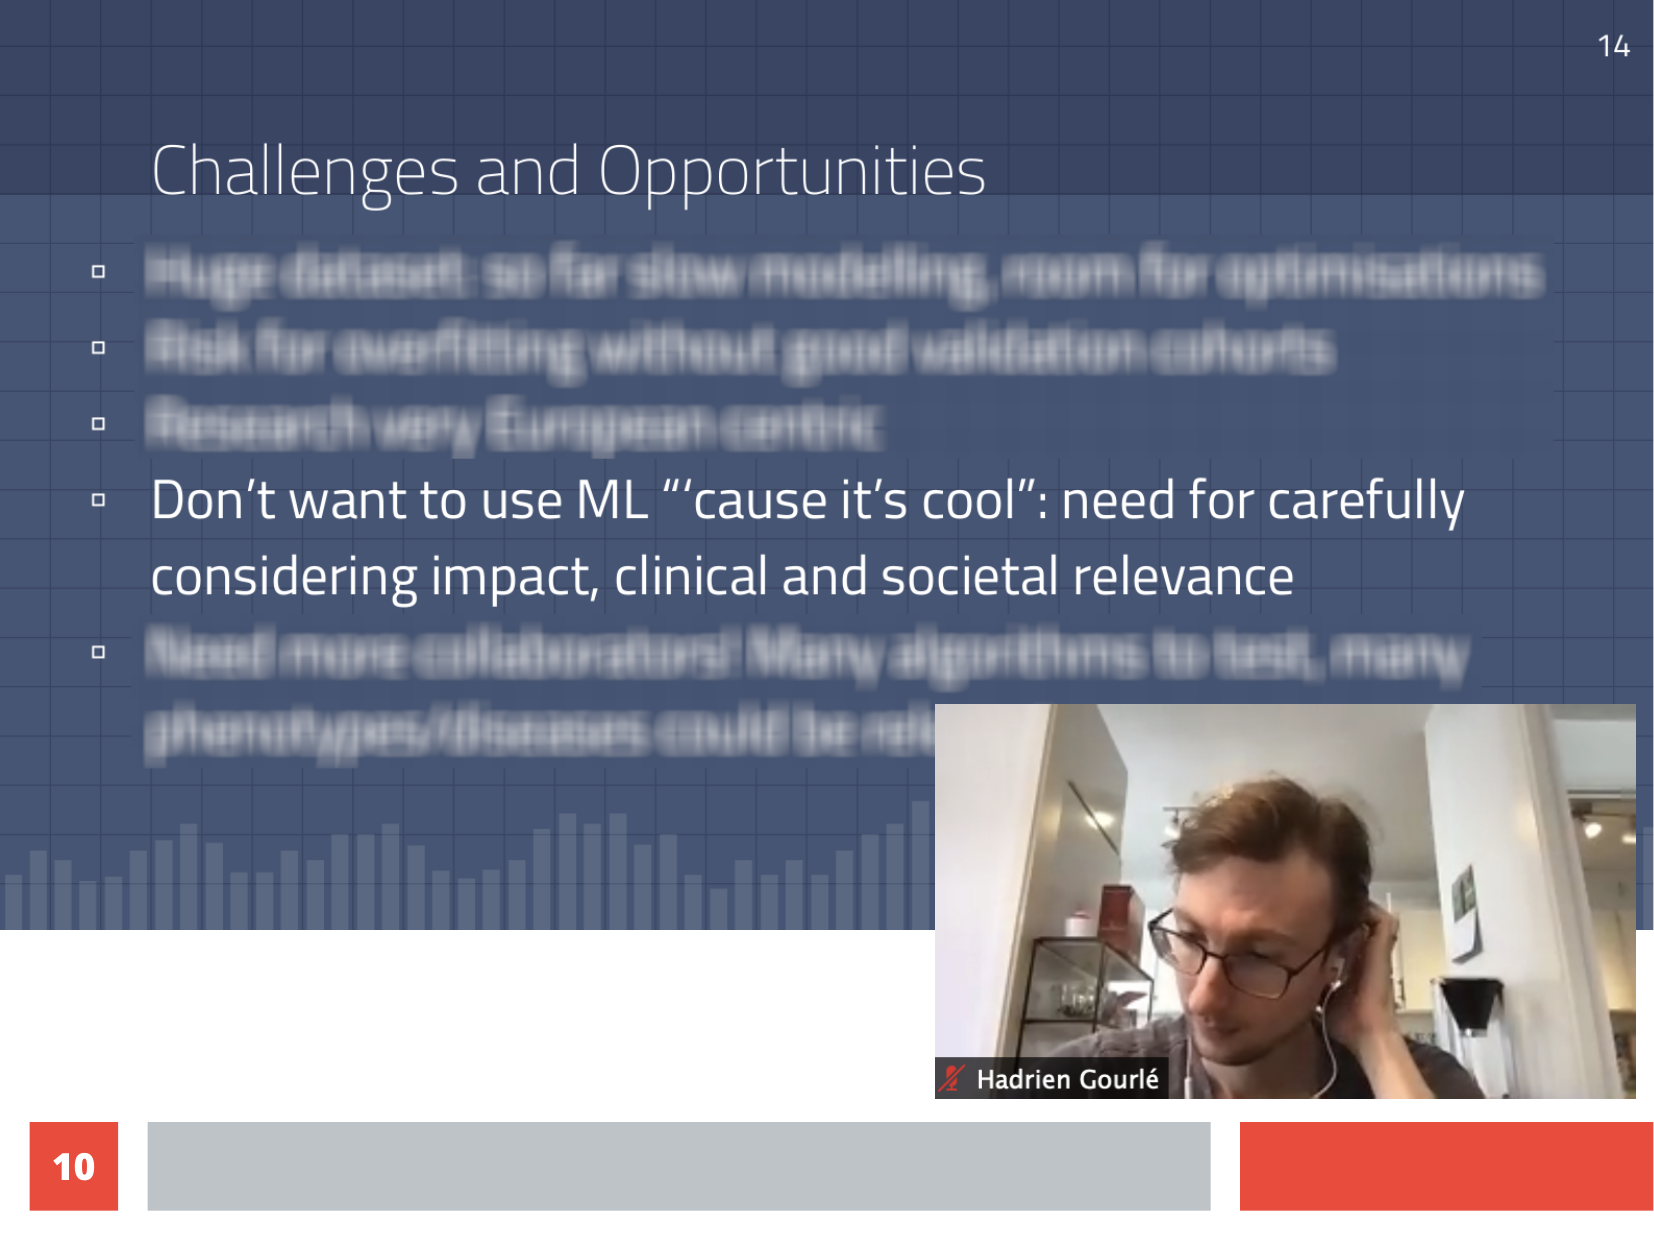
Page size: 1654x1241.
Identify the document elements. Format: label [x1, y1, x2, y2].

picture [0, 0, 1654, 1099]
